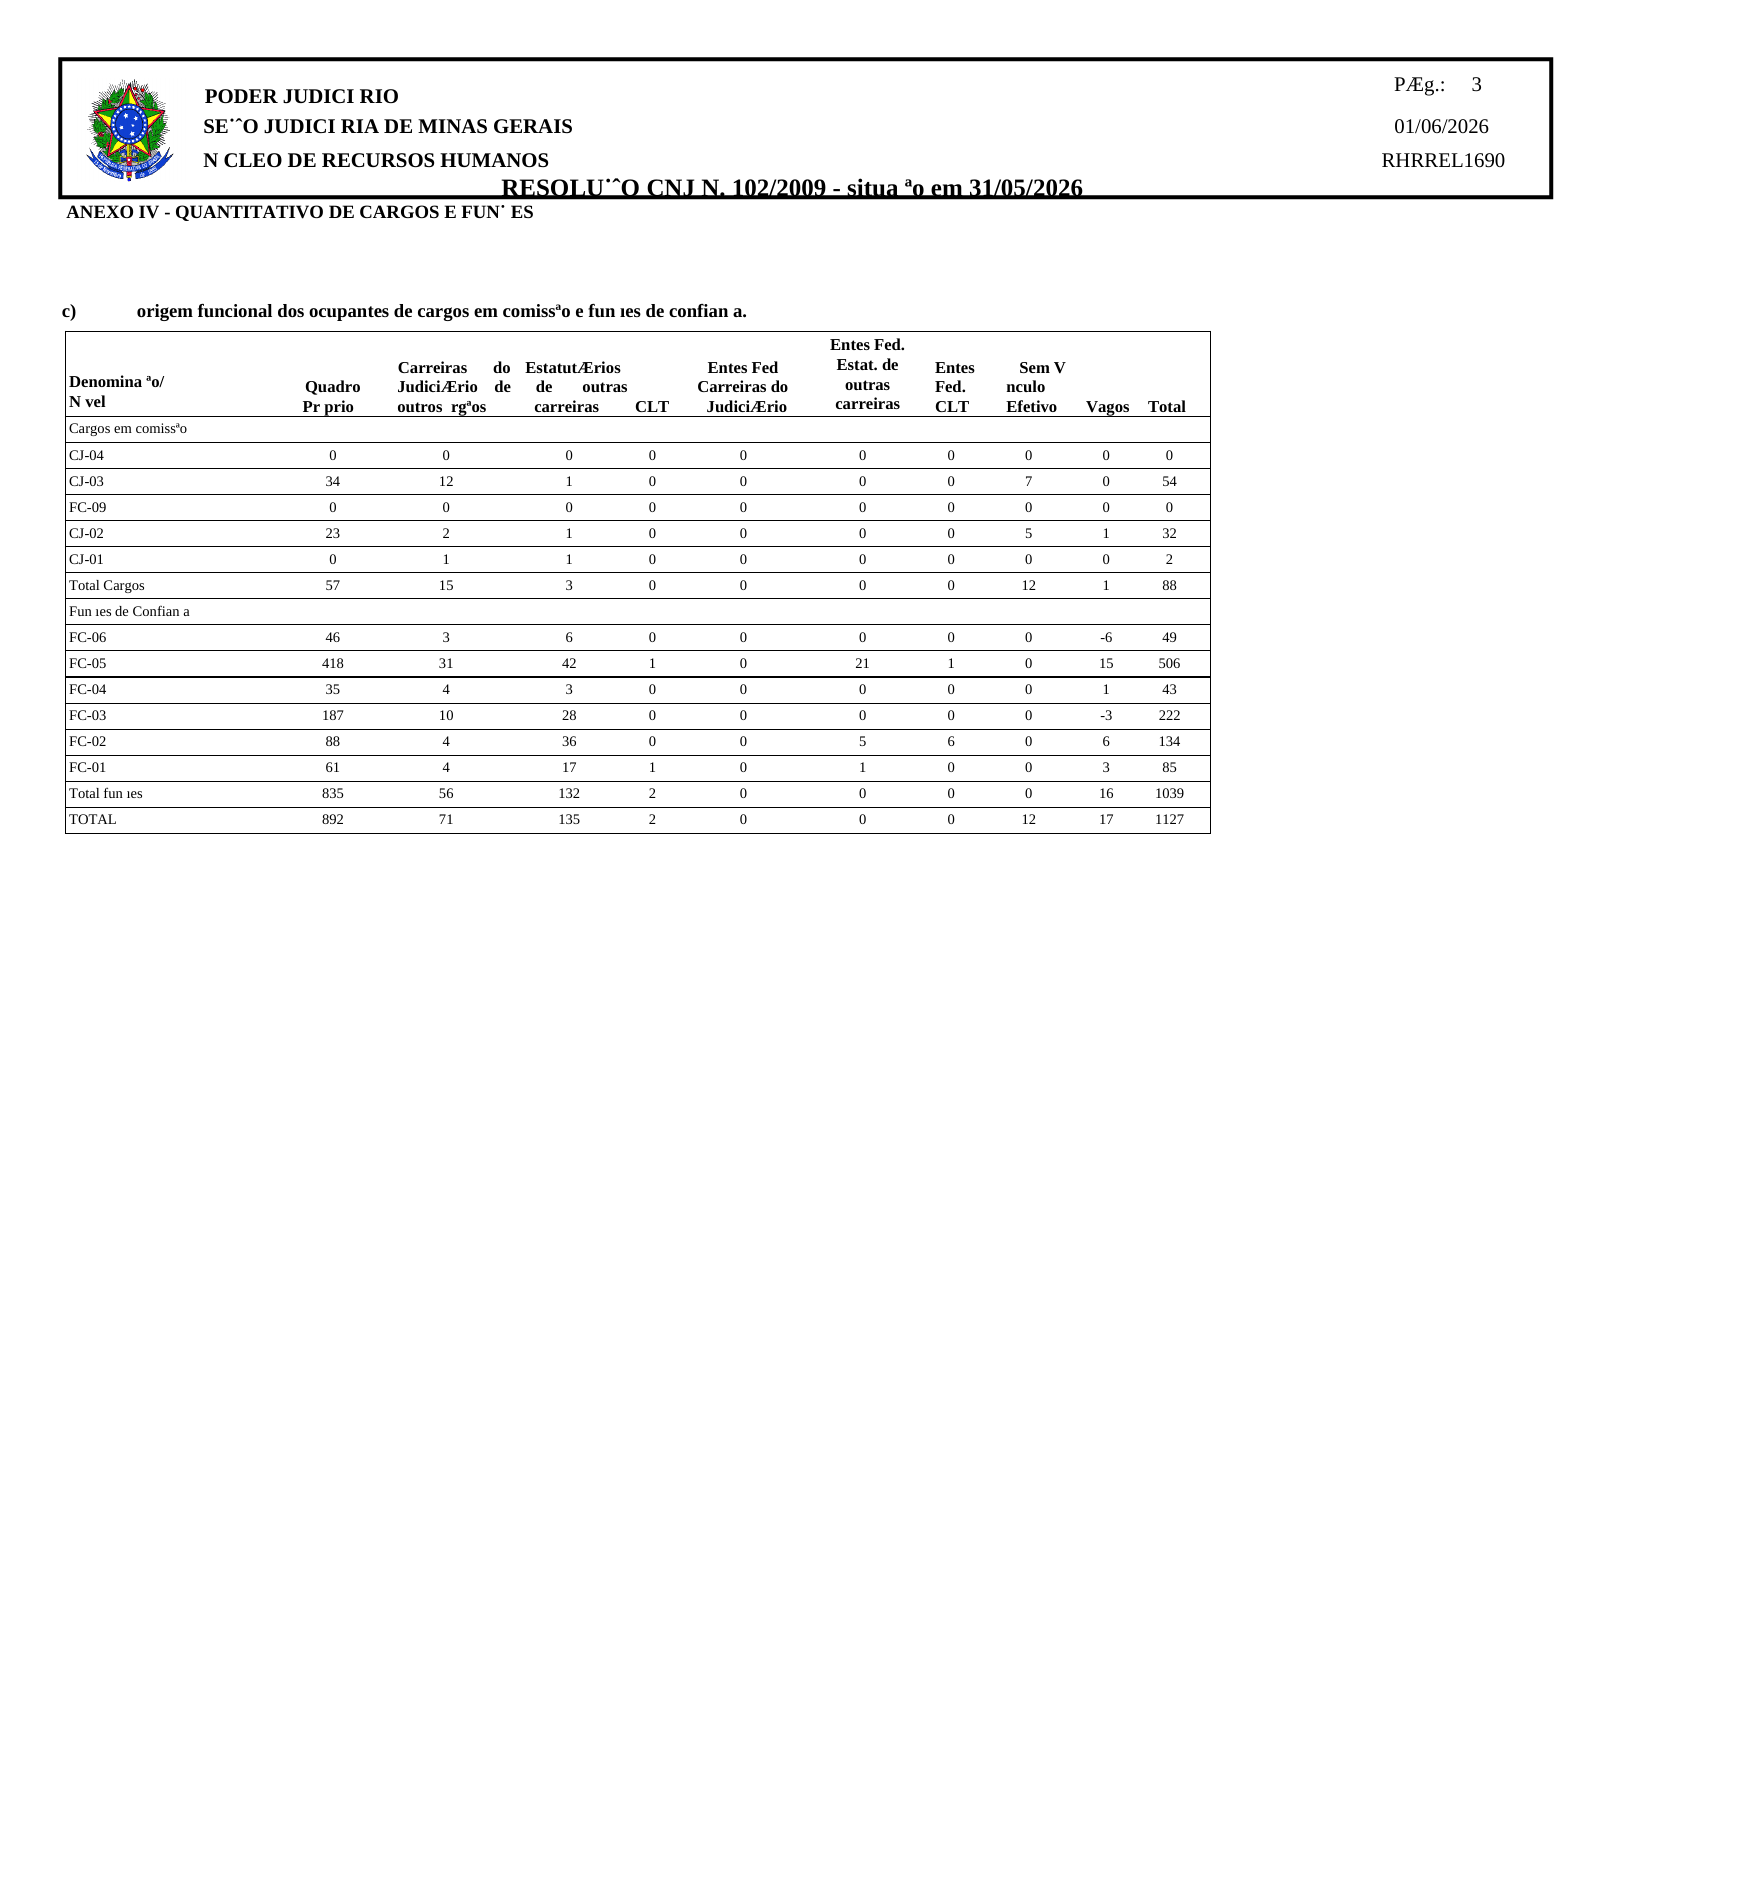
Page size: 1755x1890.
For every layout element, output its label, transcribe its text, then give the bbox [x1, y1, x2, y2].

table_cell 12 [379, 469, 513, 494]
table_cell 0 0 [1074, 443, 1210, 468]
table_cell [917, 599, 990, 624]
table_cell 0 2 [1074, 547, 1210, 572]
table_cell [246, 599, 379, 624]
table_cell 0 [917, 782, 990, 807]
table_cell 187 [246, 704, 379, 728]
table_cell 1 [513, 547, 628, 572]
table_cell 0 [917, 521, 990, 546]
table_cell [628, 417, 683, 442]
table_cell 61 [246, 756, 379, 781]
table_cell 0 [990, 651, 1073, 676]
table_cell 6 [513, 625, 628, 650]
table_cell 5 [990, 521, 1073, 546]
table_cell 0 [990, 495, 1073, 520]
table_cell 57 [246, 573, 379, 598]
table_cell 3 [513, 573, 628, 598]
table_cell 0 [628, 678, 683, 702]
table_cell 0 [628, 443, 683, 468]
table_cell 0 [806, 678, 917, 702]
table_cell 0 [628, 547, 683, 572]
table_cell 16 1039 [1074, 782, 1210, 807]
table_cell 0 [917, 808, 990, 833]
table_cell 1 [917, 651, 990, 676]
table_cell 0 [683, 704, 806, 728]
table_cell 0 [246, 443, 379, 468]
table_cell 0 0 [1074, 495, 1210, 520]
table_cell 0 [628, 625, 683, 650]
table_cell 34 [246, 469, 379, 494]
table_cell 0 [683, 443, 806, 468]
table_cell 10 [379, 704, 513, 728]
table_cell 0 [806, 808, 917, 833]
table_cell FC-09 [66, 495, 246, 520]
table_cell 0 [990, 730, 1073, 754]
table_cell 0 [683, 547, 806, 572]
table_cell 0 [379, 495, 513, 520]
table_cell 0 [917, 625, 990, 650]
table_cell 835 [246, 782, 379, 807]
table_cell 0 [806, 625, 917, 650]
table_cell FC-06 [66, 625, 246, 650]
table_cell 0 [917, 443, 990, 468]
table_cell 23 [246, 521, 379, 546]
table_cell 4 [379, 756, 513, 781]
table_cell 0 [683, 469, 806, 494]
table_cell 1 [628, 756, 683, 781]
table_cell 3 [513, 678, 628, 702]
table_cell 135 [513, 808, 628, 833]
table_cell FC-04 [66, 678, 246, 702]
table_cell 7 [990, 469, 1073, 494]
table_cell 0 [379, 443, 513, 468]
table_cell 42 [513, 651, 628, 676]
table_cell CJ-01 [66, 547, 246, 572]
table_cell Total fun ıes [66, 782, 246, 807]
table_cell 0 [246, 547, 379, 572]
table_cell CJ-04 [66, 443, 246, 468]
table_header CLT [628, 332, 683, 416]
table_cell 0 [806, 495, 917, 520]
table_cell [806, 417, 917, 442]
table_cell 1 43 [1074, 678, 1210, 702]
table_cell FC-01 [66, 756, 246, 781]
table_cell 36 [513, 730, 628, 754]
table_cell [379, 417, 513, 442]
table_cell 0 [917, 469, 990, 494]
table_cell 0 [513, 495, 628, 520]
table_cell Cargos em comissªo [66, 417, 246, 442]
table_header EstatutÆrios de outras carreiras [513, 332, 628, 416]
table_cell 12 [990, 573, 1073, 598]
table_cell 0 [990, 756, 1073, 781]
table_cell 1 [628, 651, 683, 676]
table_cell 71 [379, 808, 513, 833]
table_header Quadro Pr prio [246, 332, 379, 416]
table_cell [1074, 599, 1210, 624]
table_cell FC-05 [66, 651, 246, 676]
table_cell 0 [683, 573, 806, 598]
table_cell 3 85 [1074, 756, 1210, 781]
table_cell [379, 599, 513, 624]
table_cell 4 [379, 678, 513, 702]
table_cell 0 [990, 625, 1073, 650]
table_cell 0 [806, 782, 917, 807]
table_cell 0 [628, 521, 683, 546]
table_cell 0 [683, 521, 806, 546]
table_cell 418 [246, 651, 379, 676]
table_cell 0 [683, 756, 806, 781]
table_cell 1 88 [1074, 573, 1210, 598]
table_cell 15 506 [1074, 651, 1210, 676]
table_cell 1 [513, 469, 628, 494]
table_cell CJ-02 [66, 521, 246, 546]
table_cell FC-02 [66, 730, 246, 754]
table_cell [683, 599, 806, 624]
table_cell [246, 417, 379, 442]
table_cell Total Cargos [66, 573, 246, 598]
table_cell 0 [628, 469, 683, 494]
table_cell 0 [806, 573, 917, 598]
table_cell 17 [513, 756, 628, 781]
picture [54, 53, 1557, 202]
table_cell 0 [990, 704, 1073, 728]
table_cell CJ-03 [66, 469, 246, 494]
table_cell 0 [683, 782, 806, 807]
table_cell 0 [683, 730, 806, 754]
table_cell 31 [379, 651, 513, 676]
table_cell 46 [246, 625, 379, 650]
table_cell 0 [683, 678, 806, 702]
table_cell 3 [379, 625, 513, 650]
table_cell TOTAL [66, 808, 246, 833]
table_cell 0 [917, 704, 990, 728]
table_cell 88 [246, 730, 379, 754]
table_cell [806, 599, 917, 624]
list origem funcional dos ocupantes de cargos em comissªo e fun ıes de confian a. [62, 301, 1526, 321]
table_cell 0 [990, 678, 1073, 702]
table_cell -3 222 [1074, 704, 1210, 728]
table_cell 0 [628, 704, 683, 728]
table_cell 0 [917, 678, 990, 702]
table_cell 1 32 [1074, 521, 1210, 546]
table_cell 0 [683, 651, 806, 676]
table_cell 0 [806, 704, 917, 728]
table_cell 15 [379, 573, 513, 598]
table_cell 892 [246, 808, 379, 833]
table_header Vagos Total [1074, 332, 1210, 416]
table_cell 0 [628, 495, 683, 520]
table_cell 4 [379, 730, 513, 754]
table_cell 6 [917, 730, 990, 754]
table_cell 0 [806, 521, 917, 546]
table_header Entes Fed. Estat. de outras carreiras [806, 332, 917, 416]
table_cell 132 [513, 782, 628, 807]
table_cell [683, 417, 806, 442]
table_cell 0 [990, 782, 1073, 807]
table_cell 5 [806, 730, 917, 754]
table_cell FC-03 [66, 704, 246, 728]
table_cell [513, 599, 628, 624]
table_header Denomina ªo/ N vel [66, 332, 246, 416]
table_cell 0 [246, 495, 379, 520]
table_cell 12 [990, 808, 1073, 833]
table_cell 0 [628, 730, 683, 754]
table_cell 2 [628, 782, 683, 807]
table_header Carreiras do JudiciÆrio de outros rgªos [379, 332, 513, 416]
table_cell Fun ıes de Confian a [66, 599, 246, 624]
table_cell 2 [379, 521, 513, 546]
table_cell 0 54 [1074, 469, 1210, 494]
table_cell [990, 417, 1073, 442]
table_cell [513, 417, 628, 442]
table_cell 0 [990, 443, 1073, 468]
table_cell 6 134 [1074, 730, 1210, 754]
table_cell 21 [806, 651, 917, 676]
table_cell 56 [379, 782, 513, 807]
table_cell 1 [379, 547, 513, 572]
table_cell 17 1127 [1074, 808, 1210, 833]
table_cell 0 [806, 443, 917, 468]
table_cell 35 [246, 678, 379, 702]
table_cell 0 [917, 756, 990, 781]
table_cell 0 [628, 573, 683, 598]
table_cell 0 [513, 443, 628, 468]
table_cell 0 [683, 625, 806, 650]
table_cell [917, 417, 990, 442]
table_header Entes Fed Carreiras do JudiciÆrio [683, 332, 806, 416]
table_cell -6 49 [1074, 625, 1210, 650]
table_cell [1074, 417, 1210, 442]
table_cell 0 [806, 469, 917, 494]
table_cell 1 [513, 521, 628, 546]
table_header Entes Fed. CLT [917, 332, 990, 416]
table_cell 0 [683, 808, 806, 833]
table_cell 28 [513, 704, 628, 728]
table_cell 0 [806, 547, 917, 572]
table_cell 0 [917, 573, 990, 598]
table_cell 0 [917, 495, 990, 520]
table_cell 2 [628, 808, 683, 833]
table_header Sem V nculo Efetivo [990, 332, 1073, 416]
table_cell [628, 599, 683, 624]
table_cell 1 [806, 756, 917, 781]
table_cell 0 [990, 547, 1073, 572]
table_cell 0 [683, 495, 806, 520]
table_cell [990, 599, 1073, 624]
table_cell 0 [917, 547, 990, 572]
